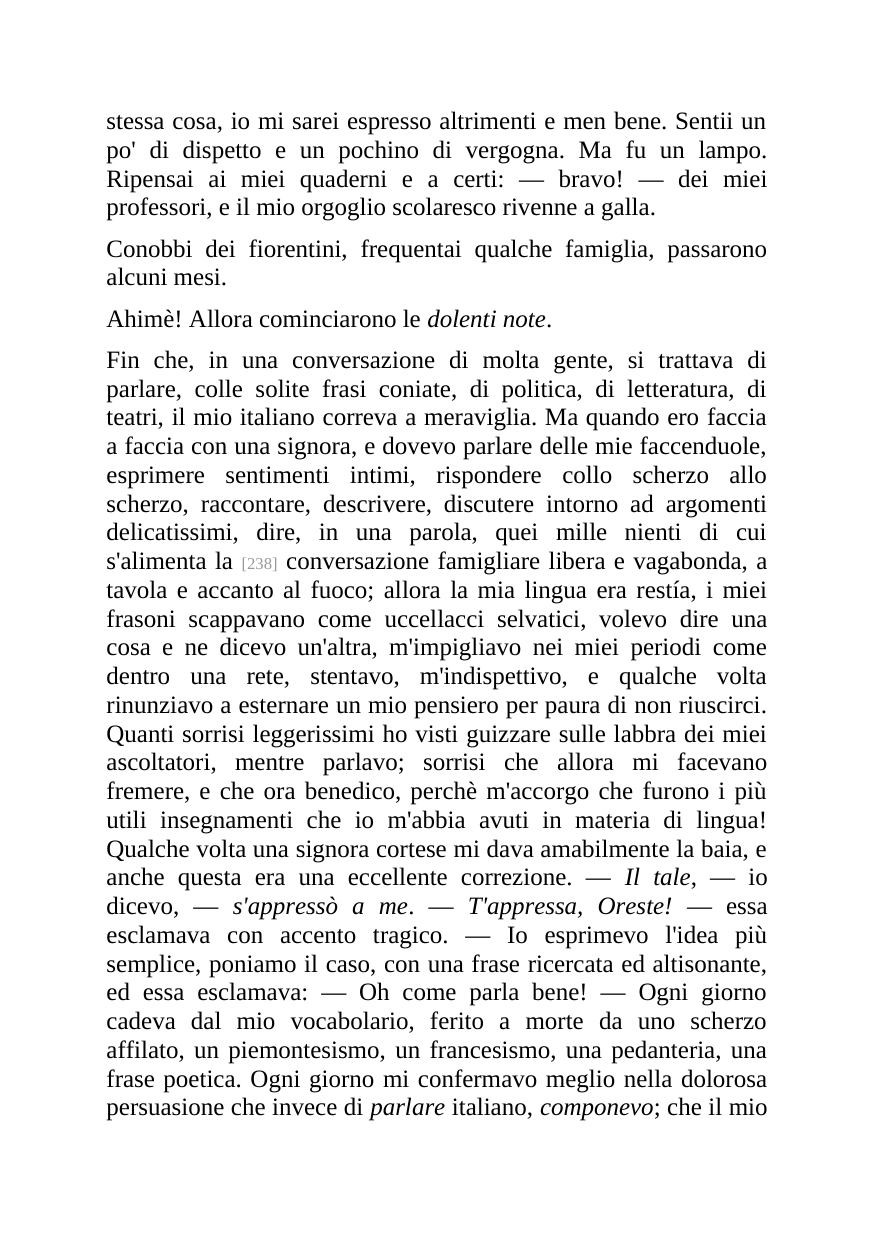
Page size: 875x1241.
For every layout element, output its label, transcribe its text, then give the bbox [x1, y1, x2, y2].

text Ahimè! Allora cominciarono le dolenti note. [106, 304, 768, 332]
text Fin che, in una conversazione di molta gente, si trattava di parlare, colle solite frasi coniate, di politica, di letteratura, di teatri, il mio italiano correva a meraviglia. Ma quando ero faccia a faccia con una signora, e dovevo parlare delle mie faccenduole, esprimere sentimenti intimi, rispondere collo scherzo allo scherzo, raccontare, descrivere, discutere intorno ad argomenti delicatissimi, dire, in una parola, quei mille nienti di cui s'alimenta la [238] conversazione famigliare libera e vagabonda, a tavola e accanto al fuoco; allora la mia lingua era restía, i miei frasoni scappavano come uccellacci selvatici, volevo dire una cosa e ne dicevo un'altra, m'impigliavo nei miei periodi come dentro una rete, stentavo, m'indispettivo, e qualche volta rinunziavo a esternare un mio pensiero per paura di non riuscirci. Quanti sorrisi leggerissimi ho visti guizzare sulle labbra dei miei ascoltatori, mentre parlavo; sorrisi che allora mi facevano fremere, e che ora benedico, perchè m'accorgo che furono i più utili insegnamenti che io m'abbia avuti in materia di lingua! Qualche volta una signora cortese mi dava amabilmente la baia, e anche questa era una eccellente correzione. — Il tale, — io dicevo, — s'appressò a me. — T'appressa, Oreste! — essa esclamava con accento tragico. — Io esprimevo l'idea più semplice, poniamo il caso, con una frase ricercata ed altisonante, ed essa esclamava: — Oh come parla bene! — Ogni giorno cadeva dal mio vocabolario, ferito a morte da uno scherzo affilato, un piemontesismo, un francesismo, una pedanteria, una frase poetica. Ogni giorno mi confermavo meglio nella dolorosa persuasione che invece di parlare italiano, componevo; che il mio [106, 345, 768, 1121]
text stessa cosa, io mi sarei espresso altrimenti e men bene. Sentii un po' di dispetto e un pochino di vergogna. Ma fu un lampo. Ripensai ai miei quaderni e a certi: — bravo! — dei miei professori, e il mio orgoglio scolaresco rivenne a galla. [106, 106, 768, 221]
text Conobbi dei fiorentini, frequentai qualche famiglia, passarono alcuni mesi. [106, 234, 768, 291]
